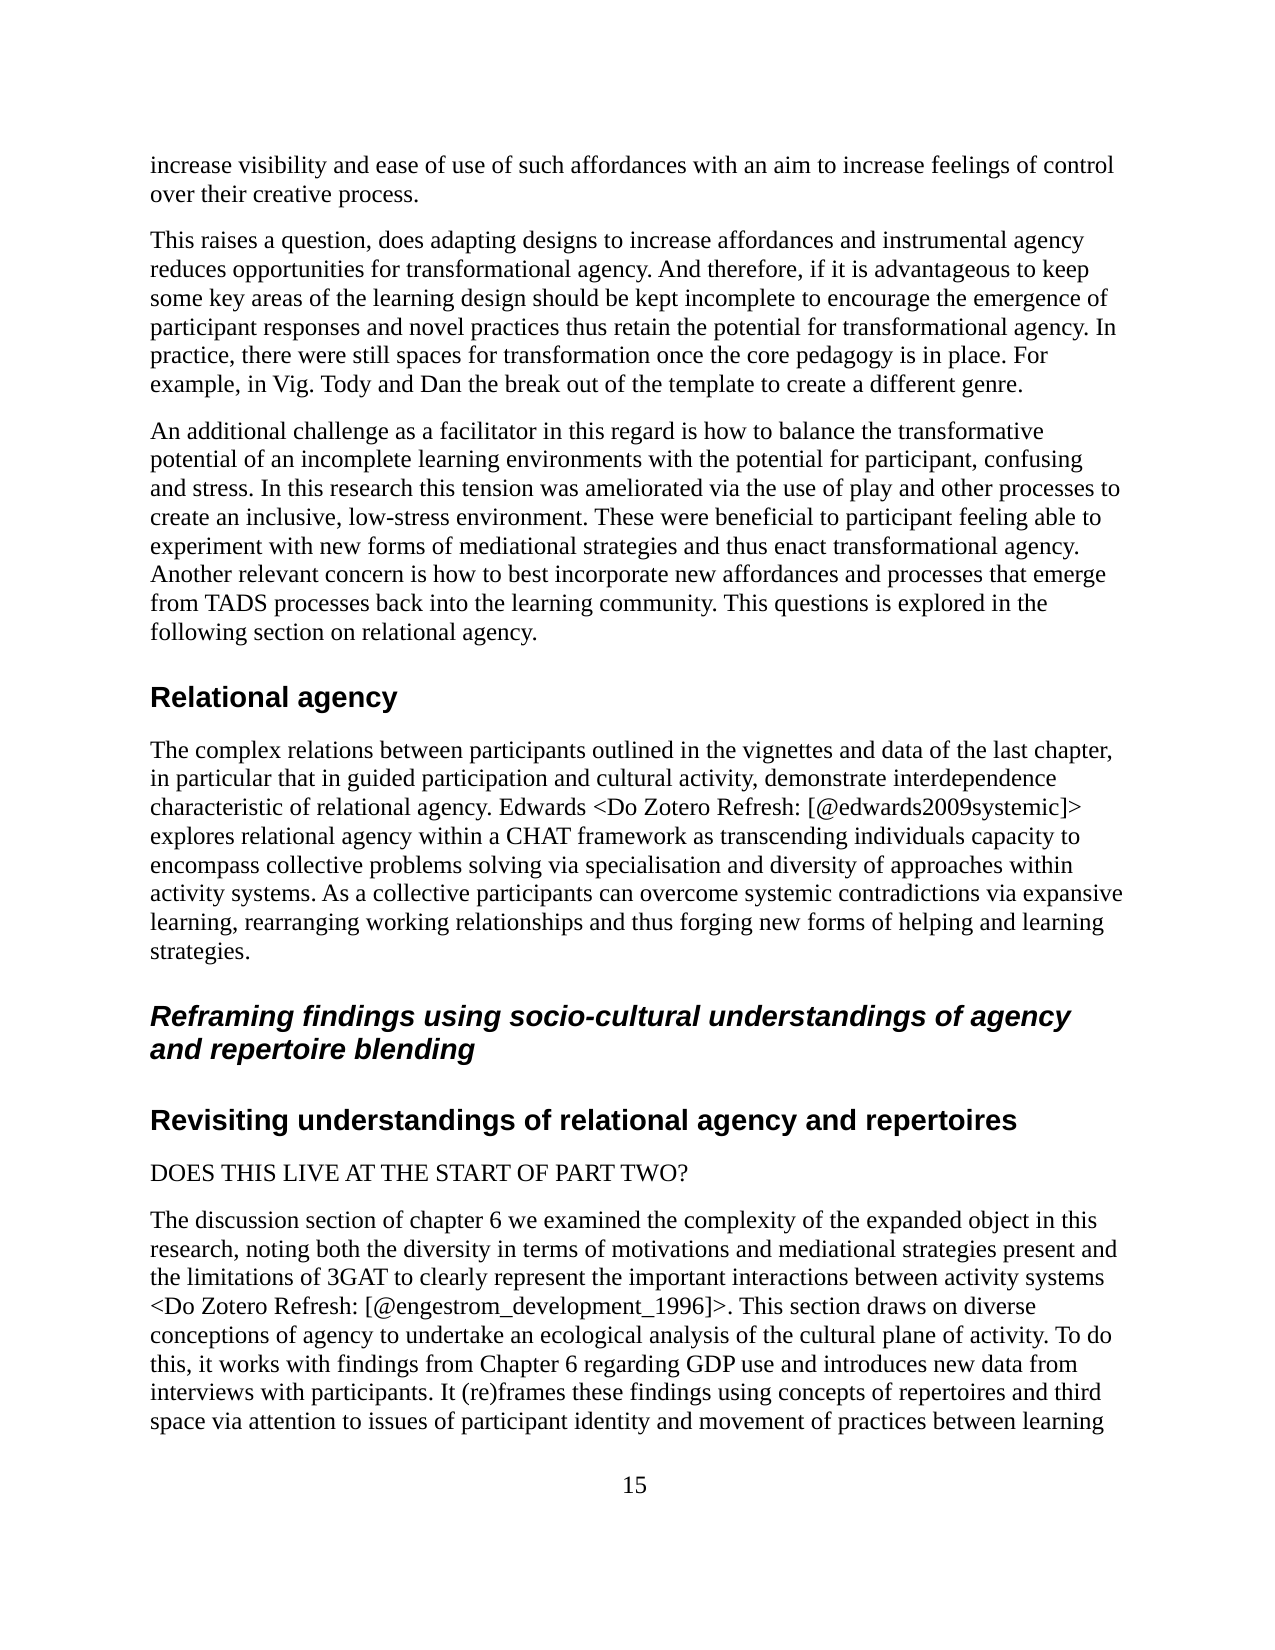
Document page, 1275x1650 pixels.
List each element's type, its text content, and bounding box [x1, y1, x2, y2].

subtitle Reframing findings using socio-cultural understandings of agency and repertoire blending [150, 999, 1125, 1066]
text increase visibility and ease of use of such affordances with an aim to increase feelings of control over their creative process. [150, 150, 1125, 207]
subtitle Relational agency [150, 680, 1125, 713]
text DOES THIS LIVE AT THE START OF PART TWO? [150, 1158, 1125, 1187]
text This raises a question, does adapting designs to increase affordances and instrumental agency reduces opportunities for transformational agency. And therefore, if it is advantageous to keep some key areas of the learning design should be kept incomplete to encourage the emergence of participant responses and novel practices thus retain the potential for transformational agency. In practice, there were still spaces for transformation once the core pedagogy is in place. For example, in Vig. Tody and Dan the break out of the template to create a different genre. [150, 225, 1125, 398]
text The complex relations between participants outlined in the vignettes and data of the last chapter, in particular that in guided participation and cultural activity, demonstrate interdependence characteristic of relational agency. Edwards <Do Zotero Refresh: [@edwards2009systemic]> explores relational agency within a CHAT framework as transcending individuals capacity to encompass collective problems solving via specialisation and diversity of approaches within activity systems. As a collective participants can overcome systemic contradictions via expansive learning, rearranging working relationships and thus forging new forms of helping and learning strategies. [150, 735, 1125, 965]
text The discussion section of chapter 6 we examined the complexity of the expanded object in this research, noting both the diversity in terms of motivations and mediational strategies present and the limitations of 3GAT to clearly represent the important interactions between activity systems <Do Zotero Refresh: [@engestrom_development_1996]>. This section draws on diverse conceptions of agency to undertake an ecological analysis of the cultural plane of activity. To do this, it works with findings from Chapter 6 regarding GDP use and introduces new data from interviews with participants. It (re)frames these findings using concepts of repertoires and third space via attention to issues of participant identity and movement of practices between learning [150, 1205, 1125, 1435]
text An additional challenge as a facilitator in this regard is how to balance the transformative potential of an incomplete learning environments with the potential for participant, confusing and stress. In this research this tension was ameliorated via the use of play and other processes to create an inclusive, low-stress environment. These were beneficial to participant feeling able to experiment with new forms of mediational strategies and thus enact transformational agency. Another relevant concern is how to best incorporate new affordances and processes that emerge from TADS processes back into the learning community. This questions is explored in the following section on relational agency. [150, 416, 1125, 646]
subtitle Revisiting understandings of relational agency and repertoires [150, 1103, 1125, 1137]
